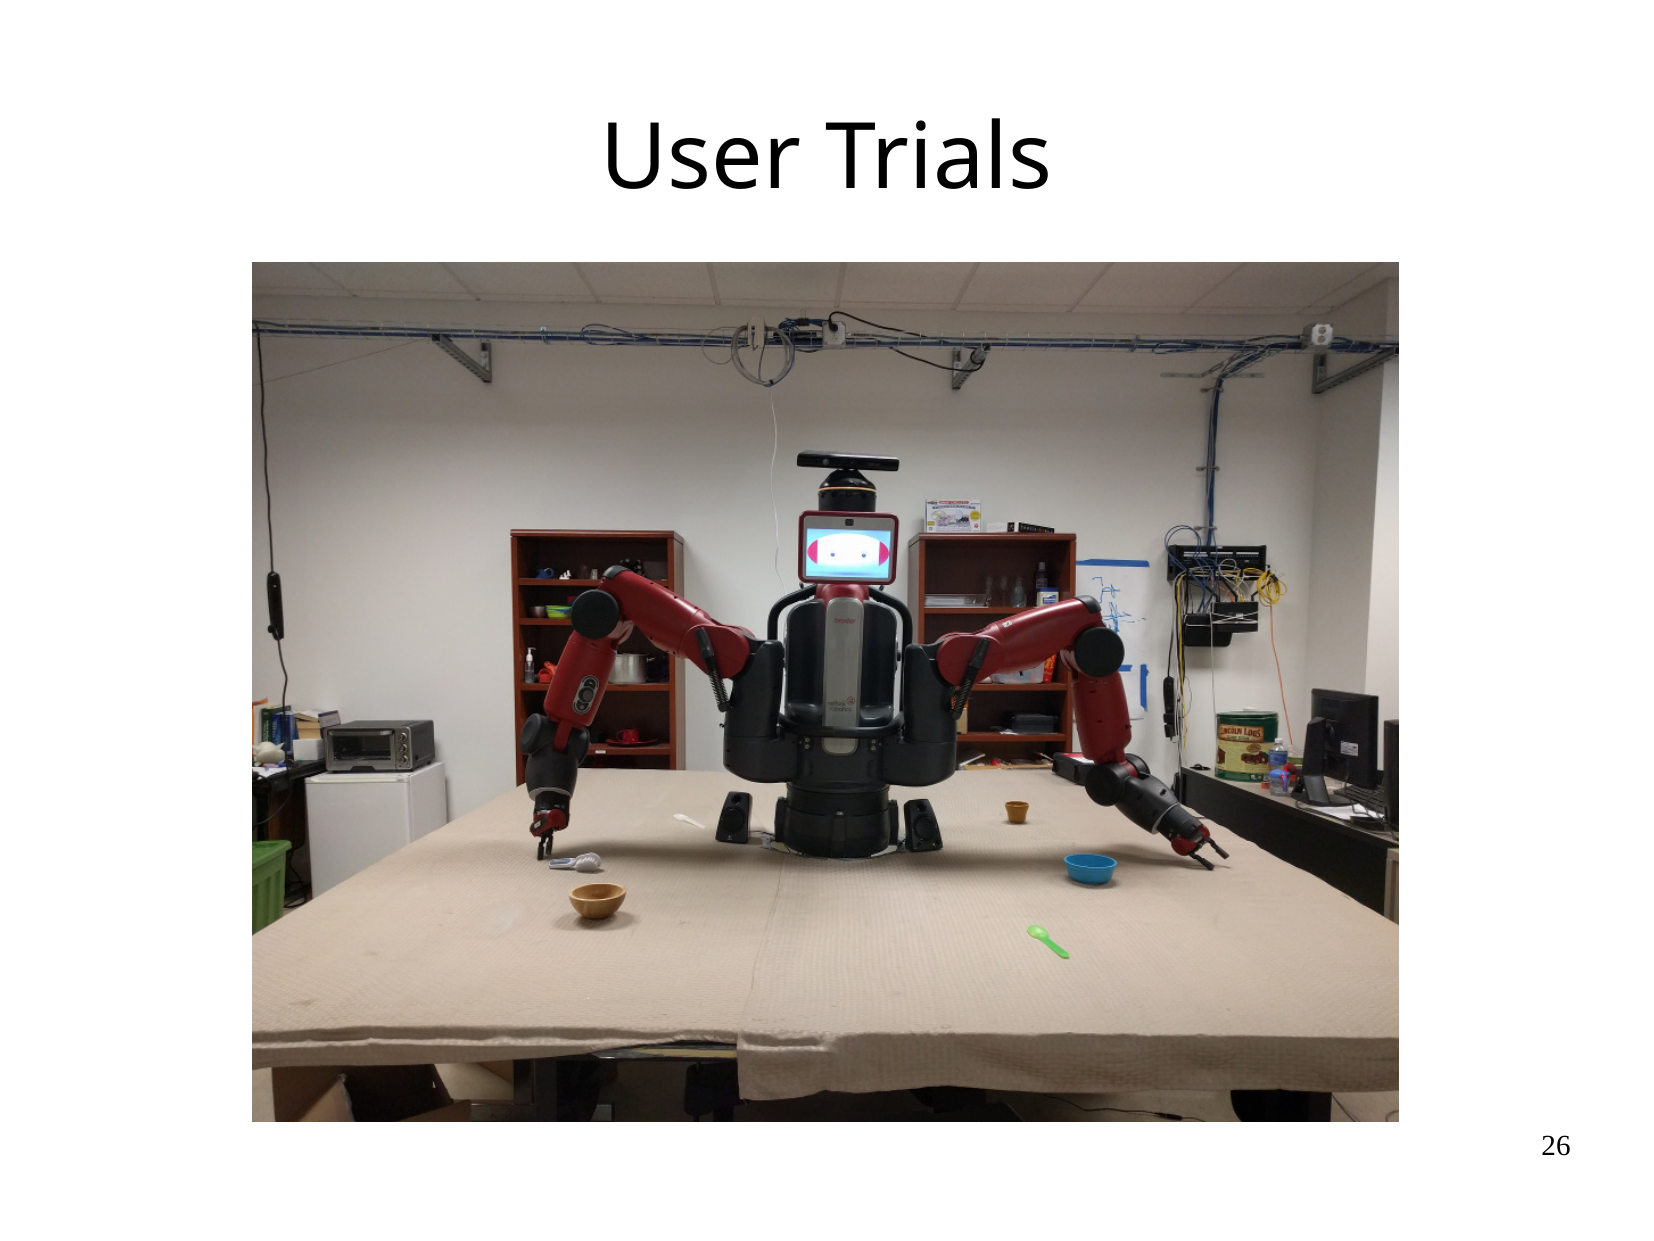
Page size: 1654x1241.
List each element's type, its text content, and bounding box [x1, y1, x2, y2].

picture [252, 262, 1399, 1122]
title User Trials [82, 49, 1571, 257]
